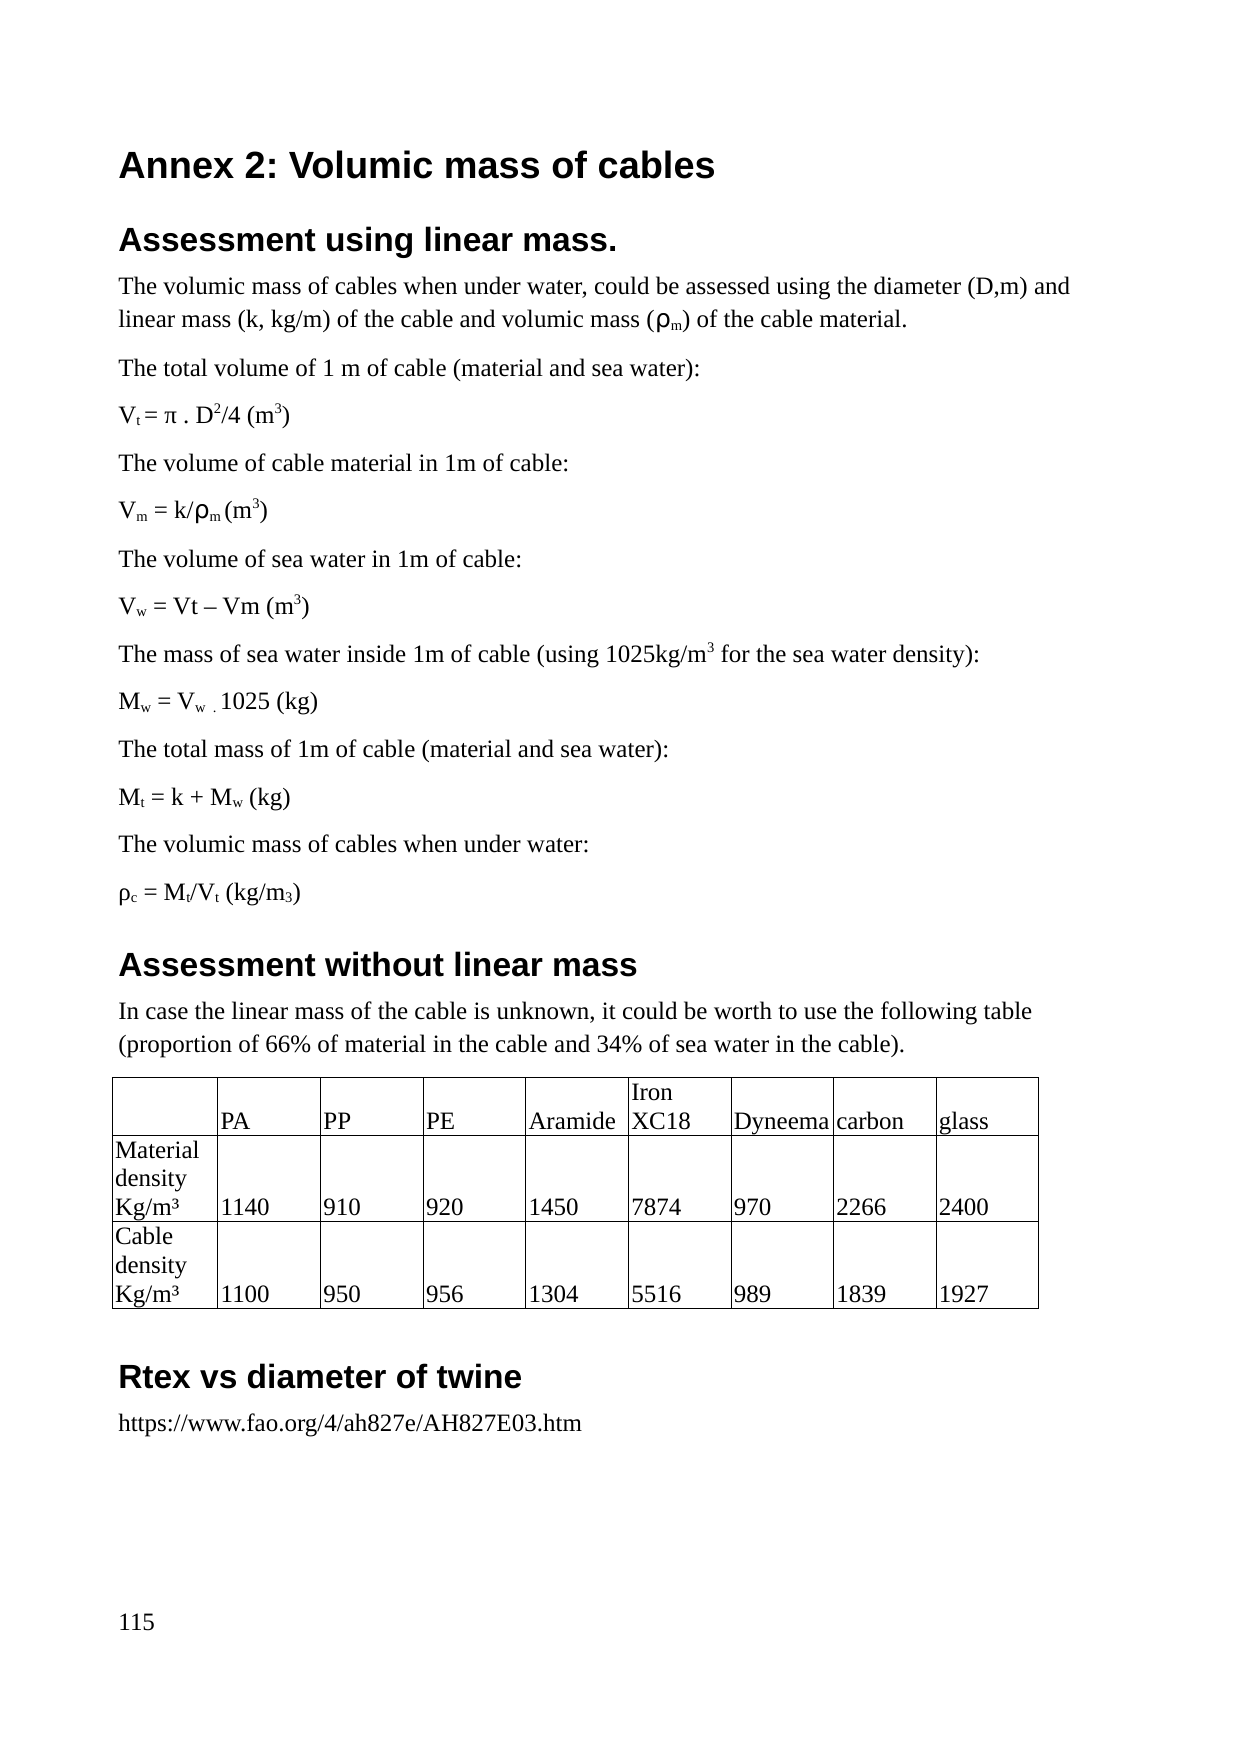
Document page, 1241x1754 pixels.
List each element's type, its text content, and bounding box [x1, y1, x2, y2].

table_header carbon [834, 1078, 936, 1135]
table_header glass [937, 1078, 1038, 1135]
text Vw = Vt – Vm (m3) [118, 591, 1122, 620]
table_cell 1140 [218, 1136, 320, 1221]
table_header PE [424, 1078, 525, 1135]
table_header PA [218, 1078, 320, 1135]
table_header Aramide [526, 1078, 628, 1135]
text In case the linear mass of the cable is unknown, it could be worth to use the following table (proportion of 66% of material in the cable and 34% of sea water in the cable). [118, 996, 1122, 1058]
table_cell 2266 [834, 1136, 936, 1221]
table_cell 1450 [526, 1136, 628, 1221]
text The volumic mass of cables when under water: [118, 829, 1122, 858]
text The total volume of 1 m of cable (material and sea water): [118, 353, 1122, 381]
subtitle Assessment using linear mass. [118, 220, 1122, 259]
table_header Iron XC18 [629, 1078, 731, 1135]
subtitle Rtex vs diameter of twine [118, 1357, 1122, 1396]
text The volume of cable material in 1m of cable: [118, 448, 1122, 477]
table_cell Cable density Kg/m³ [113, 1222, 217, 1307]
table_cell 2400 [937, 1136, 1038, 1221]
table_cell 956 [424, 1222, 525, 1307]
subtitle Assessment without linear mass [118, 945, 1122, 984]
subtitle Annex 2: Volumic mass of cables [118, 143, 1122, 187]
text ρc = Mt/Vt (kg/m3) [118, 877, 1122, 906]
table_cell Material density Kg/m³ [113, 1136, 217, 1221]
text The mass of sea water inside 1m of cable (using 1025kg/m3 for the sea water density): [118, 639, 1122, 668]
text https://www.fao.org/4/ah827e/AH827E03.htm [118, 1408, 1122, 1437]
table_cell 970 [732, 1136, 833, 1221]
table_cell 920 [424, 1136, 525, 1221]
table_header Dyneema [732, 1078, 833, 1135]
text Mt = k + Mw (kg) [118, 782, 1122, 810]
table_cell 910 [321, 1136, 423, 1221]
text The volumic mass of cables when under water, could be assessed using the diameter (D,m) and linear mass (k, kg/m) of the cable and volumic mass (ρm) of the cable material. [118, 271, 1122, 334]
table_cell 1100 [218, 1222, 320, 1307]
table_cell 1304 [526, 1222, 628, 1307]
text Vt = π . D2/4 (m3) [118, 400, 1122, 429]
table_cell 5516 [629, 1222, 731, 1307]
text Vm = k/ρm (m3) [118, 495, 1122, 525]
text The total mass of 1m of cable (material and sea water): [118, 734, 1122, 763]
text Mw = Vw . 1025 (kg) [118, 686, 1122, 715]
table_header PP [321, 1078, 423, 1135]
table_cell 1927 [937, 1222, 1038, 1307]
table_cell 1839 [834, 1222, 936, 1307]
table_cell 950 [321, 1222, 423, 1307]
table_header [113, 1078, 217, 1135]
table_cell 989 [732, 1222, 833, 1307]
text The volume of sea water in 1m of cable: [118, 544, 1122, 572]
table_cell 7874 [629, 1136, 731, 1221]
